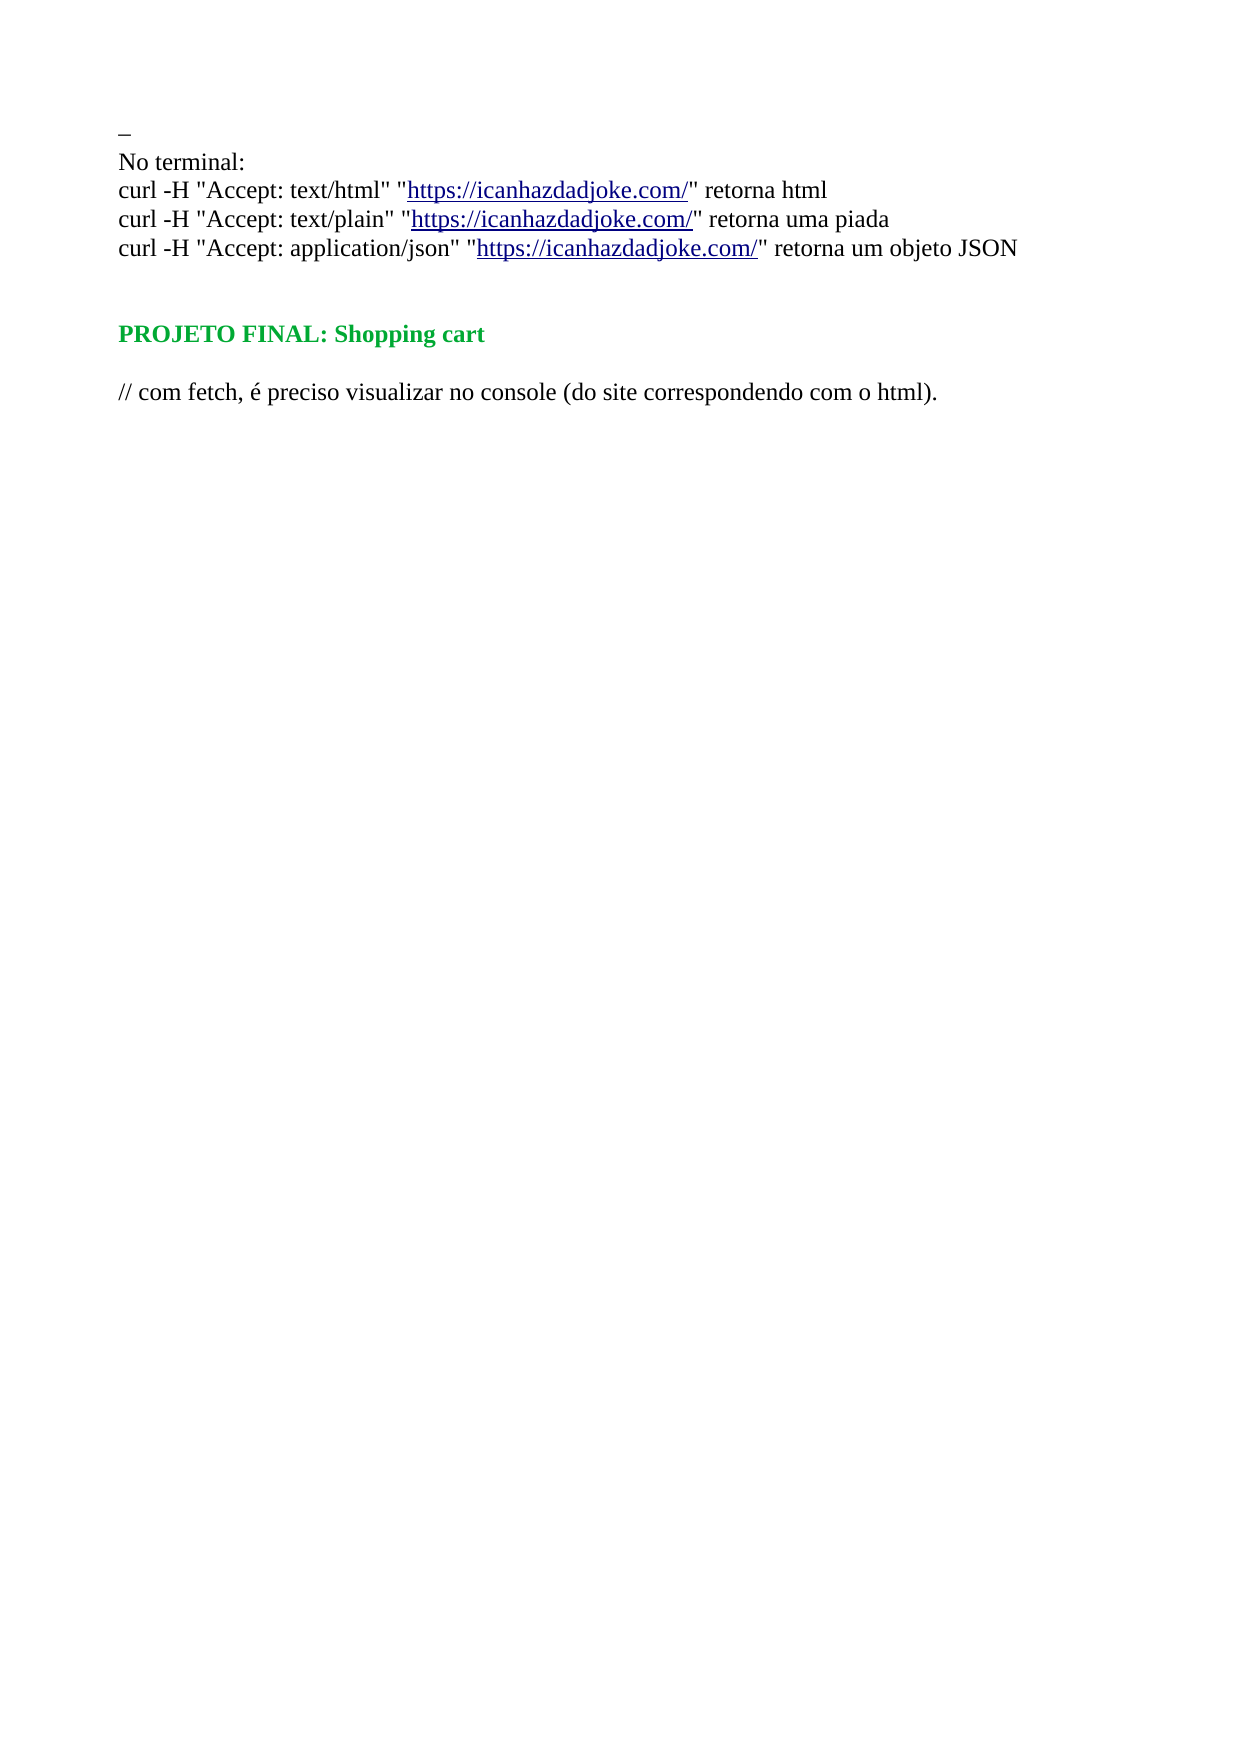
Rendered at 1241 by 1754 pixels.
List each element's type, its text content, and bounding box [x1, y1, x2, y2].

text // com fetch, é preciso visualizar no console (do site correspondendo com o html). [118, 377, 1122, 406]
text – [118, 118, 1122, 147]
text curl -H "Accept: text/html" "https://icanhazdadjoke.com/" retorna html [118, 176, 1122, 204]
text No terminal: [118, 147, 1122, 176]
text curl -H "Accept: text/plain" "https://icanhazdadjoke.com/" retorna uma piada [118, 204, 1122, 233]
text curl -H "Accept: application/json" "https://icanhazdadjoke.com/" retorna um objeto JSON [118, 233, 1122, 262]
text PROJETO FINAL: Shopping cart [118, 319, 1122, 348]
